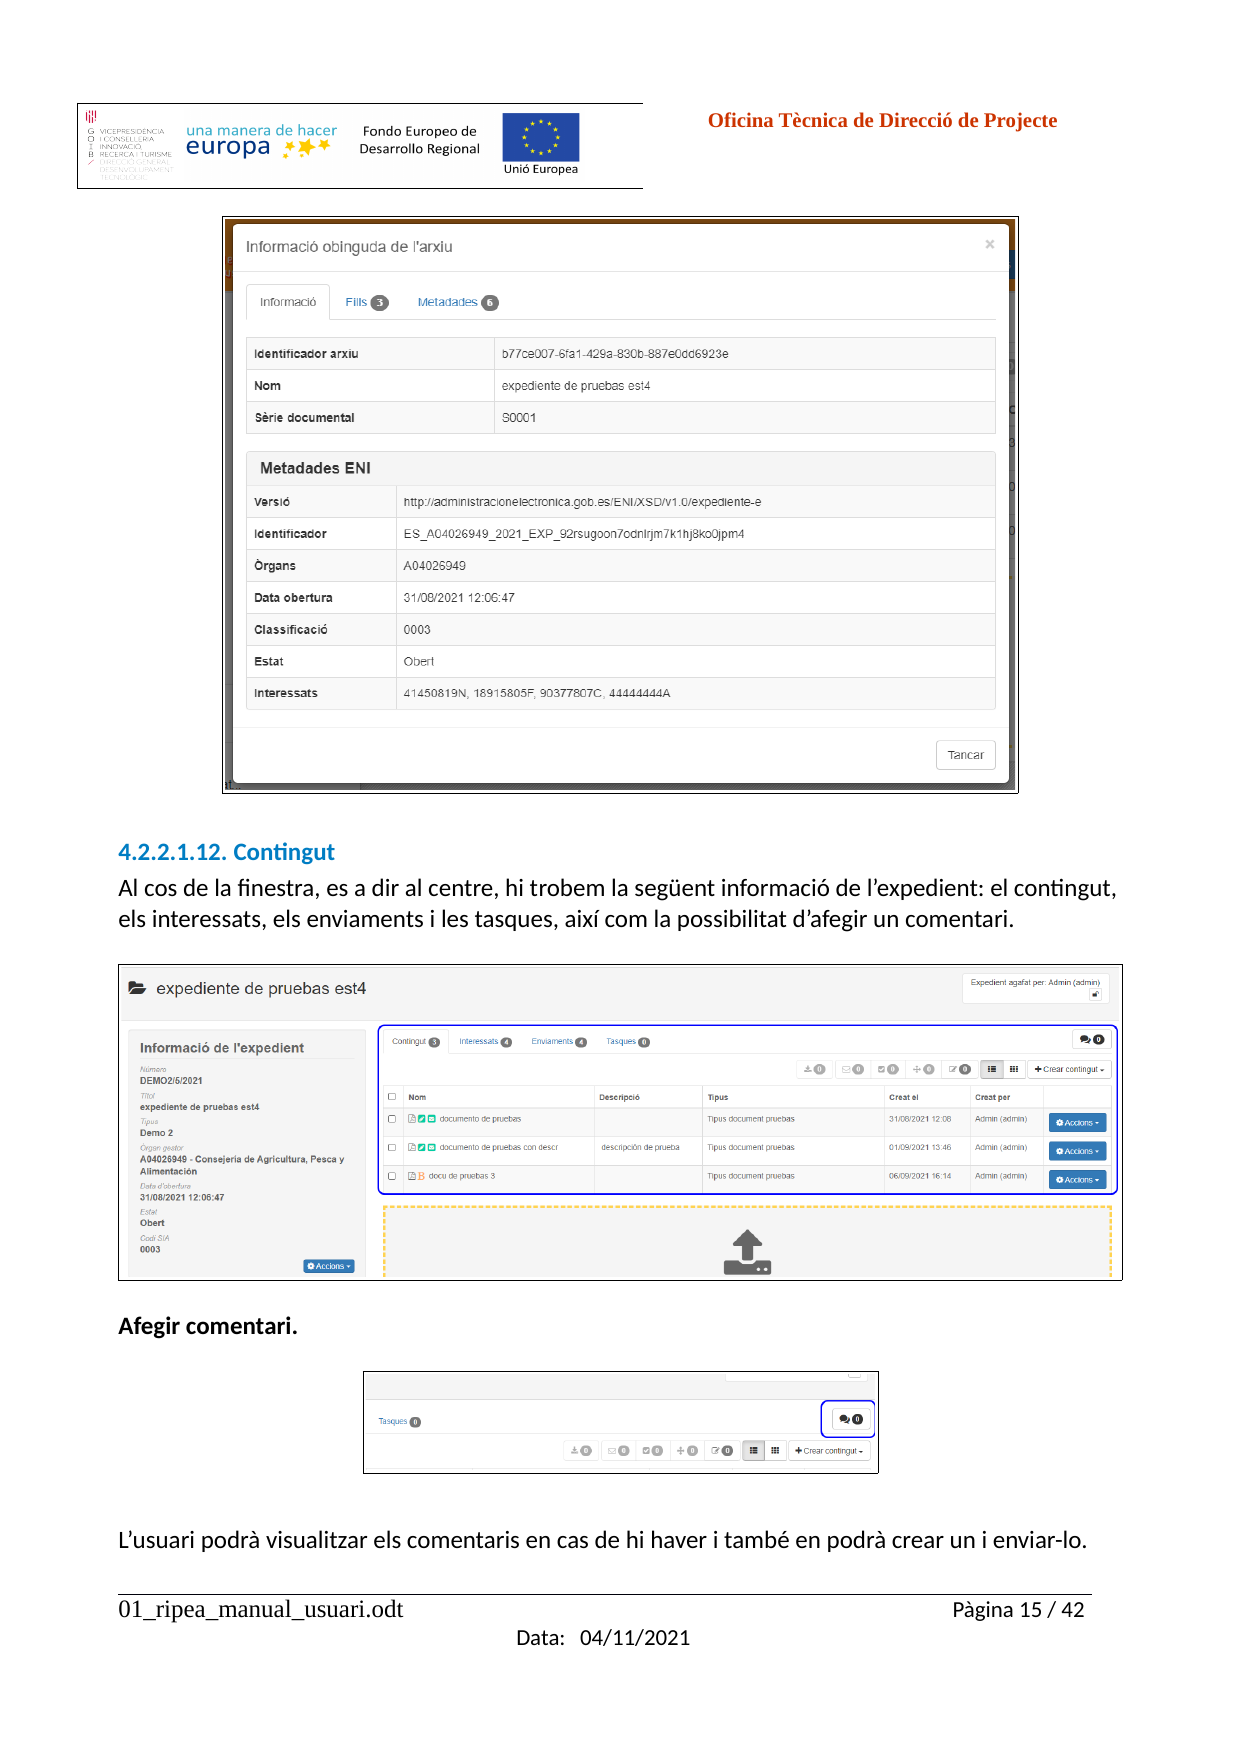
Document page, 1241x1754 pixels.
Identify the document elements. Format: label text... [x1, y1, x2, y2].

picture [121, 967, 1119, 1277]
text Al cos de la finestra, es a dir al centre, hi trobem la següent informació de l’expedient: el contingut, els interessats, els enviaments i les tasques, així com la possibilitat d’afegir un comentari. [118, 873, 1122, 934]
picture [82, 108, 178, 182]
picture [184, 108, 585, 182]
text L’usuari podrà visualitzar els comentaris en cas de hi haver i també en podrà crear un i enviar-lo. [118, 1524, 1122, 1554]
text Afegir comentari. [118, 1310, 1122, 1341]
subtitle 4.2.2.1.12. Contingut [118, 836, 1122, 866]
picture [225, 219, 1016, 790]
picture [365, 1374, 875, 1470]
